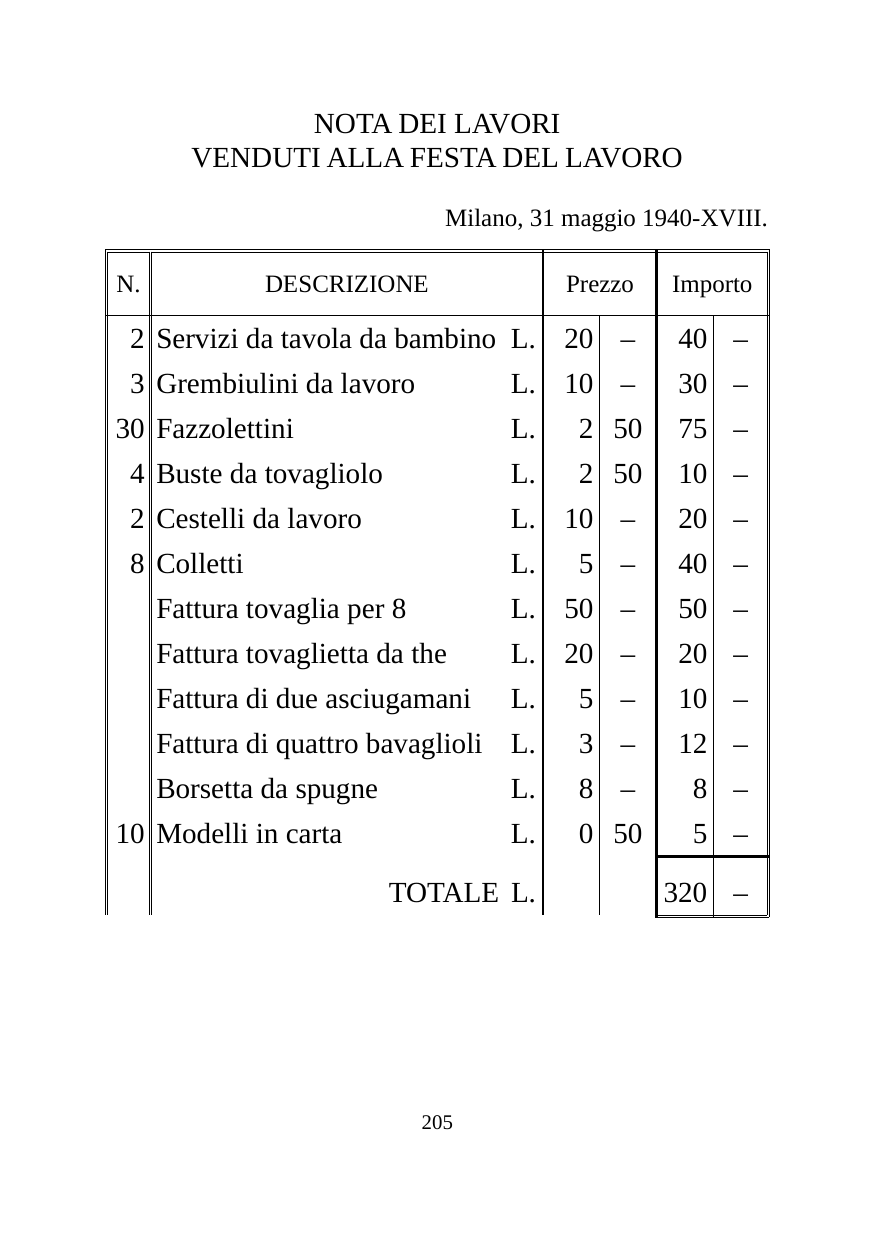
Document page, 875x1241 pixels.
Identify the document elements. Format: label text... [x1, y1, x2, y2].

table_cell – [600, 765, 655, 810]
table_header Importo [658, 253, 767, 315]
table_cell Fattura tovaglietta da the [152, 630, 505, 675]
table_cell Fattura di quattro bavaglioli [152, 720, 505, 765]
table_cell [108, 585, 149, 630]
table_cell Buste da tovagliolo [152, 450, 505, 495]
table_cell TOTALE [152, 855, 505, 915]
table_cell 20 [544, 316, 599, 360]
table_cell – [600, 585, 655, 630]
table_cell Fattura di due asciugamani [152, 675, 505, 720]
table_cell – [714, 765, 767, 810]
table_cell [108, 720, 149, 765]
table_cell L. [505, 450, 542, 495]
table_cell – [714, 450, 767, 495]
table_cell – [600, 360, 655, 405]
table_cell L. [505, 675, 542, 720]
table_cell 8 [658, 765, 713, 810]
table_cell Fazzolettini [152, 405, 505, 450]
table_cell – [600, 316, 655, 360]
table_cell 20 [658, 495, 713, 540]
table_cell 8 [544, 765, 599, 810]
table_cell 10 [658, 450, 713, 495]
table_cell – [714, 360, 767, 405]
table_cell Colletti [152, 540, 505, 585]
table_cell – [714, 858, 767, 915]
table_cell 50 [600, 810, 655, 855]
table_cell 50 [600, 405, 655, 450]
table_cell – [714, 675, 767, 720]
table_cell 2 [544, 405, 599, 450]
table_cell L. [505, 360, 542, 405]
table_cell Borsetta da spugne [152, 765, 505, 810]
table_cell L. [505, 855, 542, 915]
table_cell – [714, 720, 767, 765]
table_cell 40 [658, 316, 713, 360]
table_header Descrizione [152, 253, 542, 315]
table_cell 20 [544, 630, 599, 675]
table_cell 50 [658, 585, 713, 630]
table_cell 0 [544, 810, 599, 855]
table_cell L. [505, 720, 542, 765]
table_cell 30 [108, 405, 149, 450]
table_cell – [714, 585, 767, 630]
table_cell 30 [658, 360, 713, 405]
table_cell [108, 765, 149, 810]
table_cell 3 [108, 360, 149, 405]
table_cell 50 [600, 450, 655, 495]
table_cell 5 [658, 810, 713, 855]
table_cell 5 [544, 675, 599, 720]
table_cell L. [505, 765, 542, 810]
table_cell 10 [544, 495, 599, 540]
table_cell 320 [658, 858, 713, 915]
table_cell – [714, 316, 767, 360]
table_cell [600, 855, 655, 915]
table_cell – [714, 810, 767, 855]
table_cell 50 [544, 585, 599, 630]
table_cell Fattura tovaglia per 8 [152, 585, 505, 630]
table_cell [108, 855, 149, 915]
table_cell 10 [658, 675, 713, 720]
table_cell 2 [108, 495, 149, 540]
table_cell [544, 855, 599, 915]
text NOTA DEI LAVORI VENDUTI ALLA FESTA DEL LAVORO [106, 106, 768, 173]
table_cell 10 [108, 810, 149, 855]
table_cell 10 [544, 360, 599, 405]
table_cell – [714, 540, 767, 585]
text Milano, 31 maggio 1940-XVIII. [106, 203, 768, 232]
table_cell [108, 675, 149, 720]
table_cell – [600, 630, 655, 675]
table_cell 40 [658, 540, 713, 585]
table_cell 75 [658, 405, 713, 450]
table_header N. [108, 253, 149, 315]
table_cell – [714, 495, 767, 540]
table_cell – [600, 720, 655, 765]
table_cell Servizi da tavola da bambino [152, 316, 505, 360]
table_cell 3 [544, 720, 599, 765]
table_cell 2 [108, 316, 149, 360]
table_cell L. [505, 630, 542, 675]
table_cell – [600, 675, 655, 720]
table_cell 5 [544, 540, 599, 585]
table_cell Modelli in carta [152, 810, 505, 855]
table_cell – [714, 405, 767, 450]
table_cell – [714, 630, 767, 675]
table_cell – [600, 540, 655, 585]
table_cell Grembiulini da lavoro [152, 360, 505, 405]
table_cell Cestelli da lavoro [152, 495, 505, 540]
table_cell L. [505, 585, 542, 630]
table_cell L. [505, 540, 542, 585]
table_cell 12 [658, 720, 713, 765]
table_cell L. [505, 316, 542, 360]
table_cell L. [505, 810, 542, 855]
table_cell 2 [544, 450, 599, 495]
table_header Prezzo [544, 253, 655, 315]
table_cell 20 [658, 630, 713, 675]
table_cell L. [505, 495, 542, 540]
table_cell 4 [108, 450, 149, 495]
table_cell 8 [108, 540, 149, 585]
table_cell L. [505, 405, 542, 450]
table_cell [108, 630, 149, 675]
table_cell – [600, 495, 655, 540]
